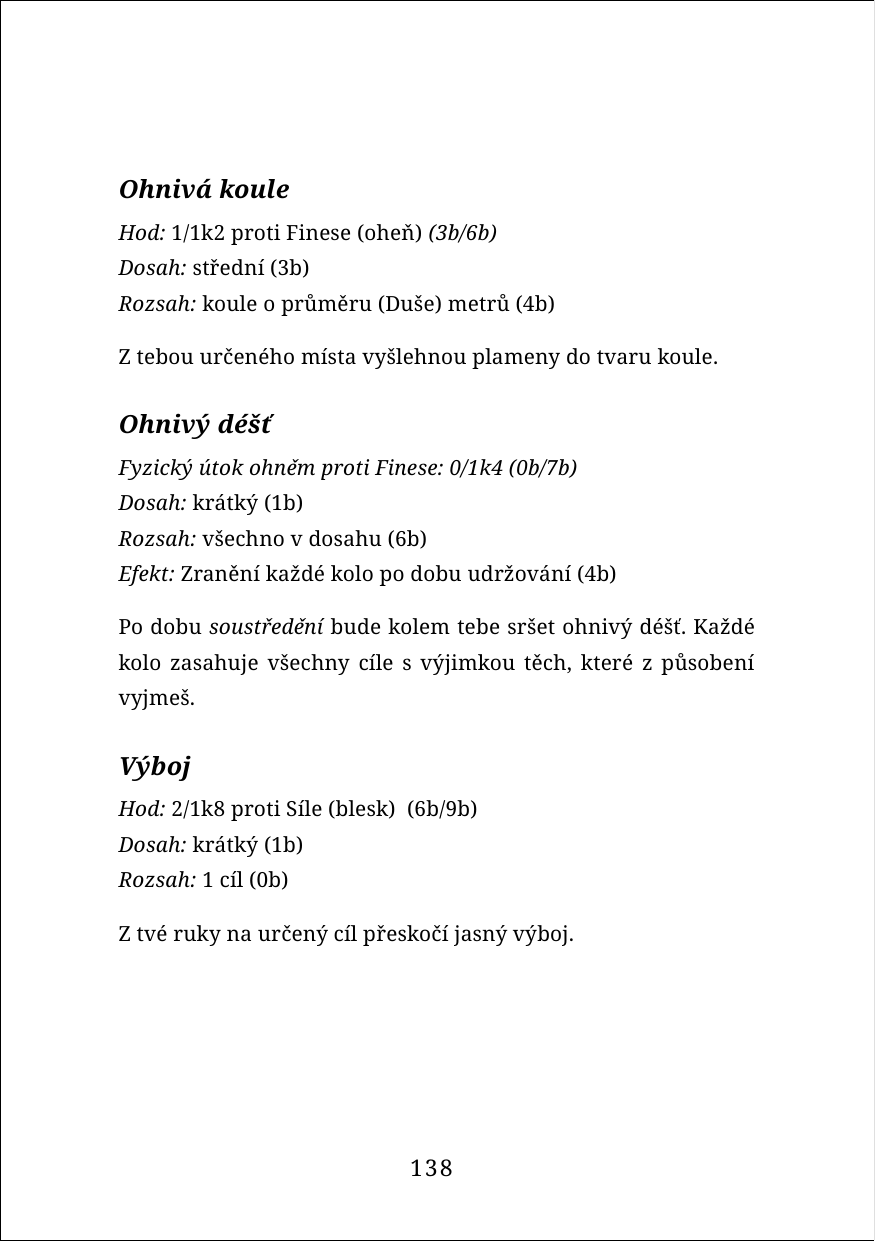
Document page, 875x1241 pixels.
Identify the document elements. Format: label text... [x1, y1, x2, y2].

text Z tebou určeného místa vyšlehnou plameny do tvaru koule. [118, 342, 756, 370]
text Z tvé ruky na určený cíl přeskočí jasný výboj. [118, 919, 756, 947]
text Po dobu soustředění bude kolem tebe sršet ohnivý déšť. Každé kolo zasahuje všechny cíle s výjimkou těch, které z působení vyjmeš. [118, 612, 756, 712]
subtitle Výboj [118, 748, 756, 783]
subtitle Ohnivá koule [118, 172, 756, 206]
text Hod: 2/1k8 proti Síle (blesk) (6b/9b) Dosah: krátký (1b) Rozsah: 1 cíl (0b) [118, 794, 756, 894]
text Hod: 1/1k2 proti Finese (oheň) (3b/6b) Dosah: střední (3b) Rozsah: koule o průměru (Duše) metrů (4b) [118, 218, 756, 317]
text Fyzický útok ohněm proti Finese: 0/1k4 (0b/7b) Dosah: krátký (1b) Rozsah: všechno v dosahu (6b) Efekt: Zranění každé kolo po dobu udržování (4b) [118, 453, 756, 588]
subtitle Ohnivý déšť [118, 407, 756, 441]
